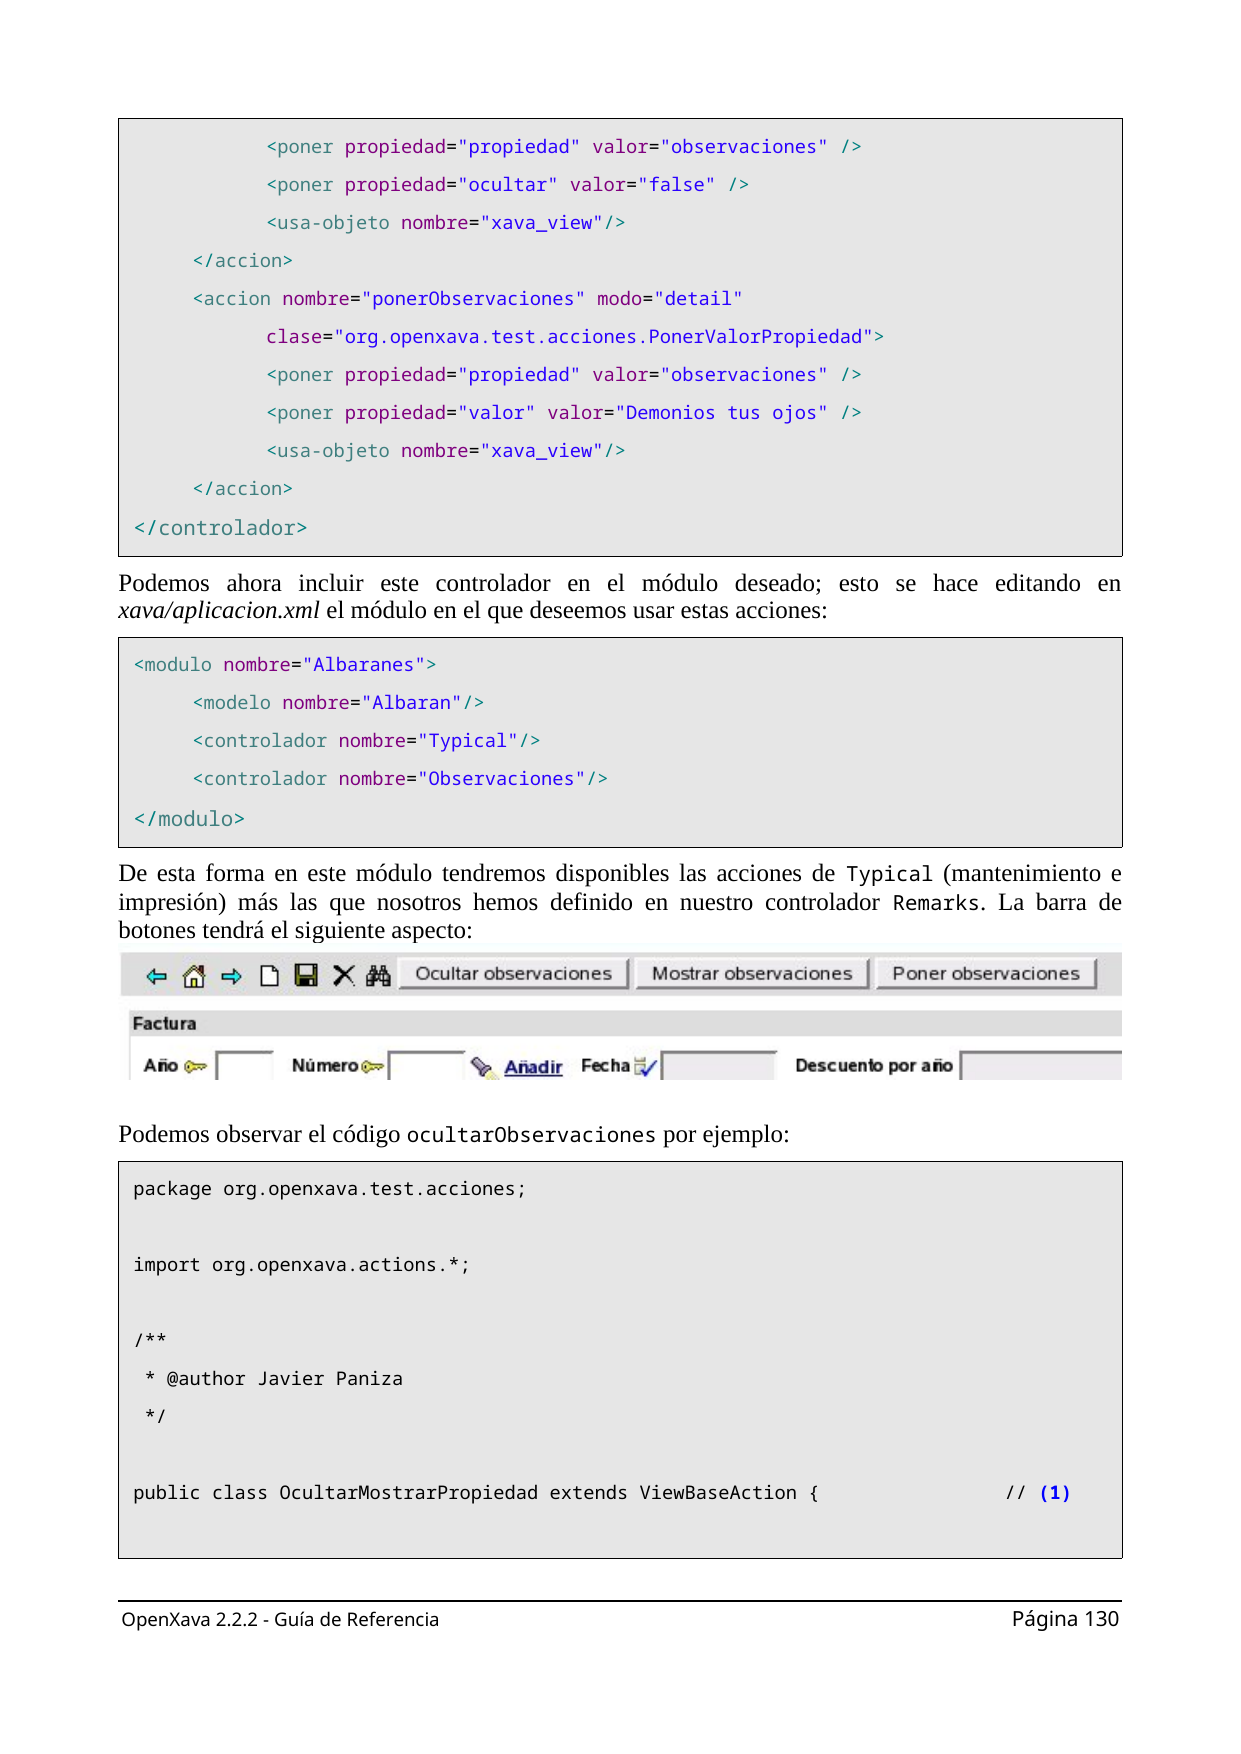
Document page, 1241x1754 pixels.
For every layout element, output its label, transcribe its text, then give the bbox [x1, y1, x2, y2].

text <poner propiedad="propiedad" valor="observaciones" /> [119, 119, 1122, 156]
text </accion> [119, 232, 1122, 270]
text </controlador> [119, 498, 1122, 556]
text Podemos ahora incluir este controlador en el módulo deseado; esto se hace editando en xava/aplicacion.xml el módulo en el que deseemos usar estas acciones: [118, 569, 1122, 624]
text <usa-objeto nombre="xava_view"/> [119, 422, 1122, 460]
text <poner propiedad="valor" valor="Demonios tus ojos" /> [119, 384, 1122, 422]
text <controlador nombre="Observaciones"/> [119, 751, 1122, 789]
text <poner propiedad="propiedad" valor="observaciones" /> [119, 346, 1122, 384]
text </modulo> [119, 789, 1122, 847]
text import org.openxava.actions.*; [119, 1237, 1122, 1275]
text <usa-objeto nombre="xava_view"/> [119, 194, 1122, 232]
text <controlador nombre="Typical"/> [119, 713, 1122, 751]
text package org.openxava.test.acciones; [119, 1162, 1122, 1199]
text <accion nombre="ponerObservaciones" modo="detail" [119, 270, 1122, 308]
text </accion> [119, 460, 1122, 498]
text <modelo nombre="Albaran"/> [119, 675, 1122, 713]
text <modulo nombre="Albaranes"> [119, 638, 1122, 675]
picture [118, 943, 1122, 1080]
text Podemos observar el código ocultarObservaciones por ejemplo: [118, 1120, 1122, 1148]
text clase="org.openxava.test.acciones.PonerValorPropiedad"> [119, 308, 1122, 346]
text De esta forma en este módulo tendremos disponibles las acciones de Typical (mantenimiento e impresión) más las que nosotros hemos definido en nuestro controlador Remarks. La barra de botones tendrá el siguiente aspecto: [118, 859, 1122, 943]
text <poner propiedad="ocultar" valor="false" /> [119, 156, 1122, 194]
text /** [119, 1313, 1122, 1351]
text */ [119, 1389, 1122, 1427]
text public class OcultarMostrarPropiedad extends ViewBaseAction { // (1) [119, 1465, 1122, 1503]
text * @author Javier Paniza [119, 1351, 1122, 1389]
